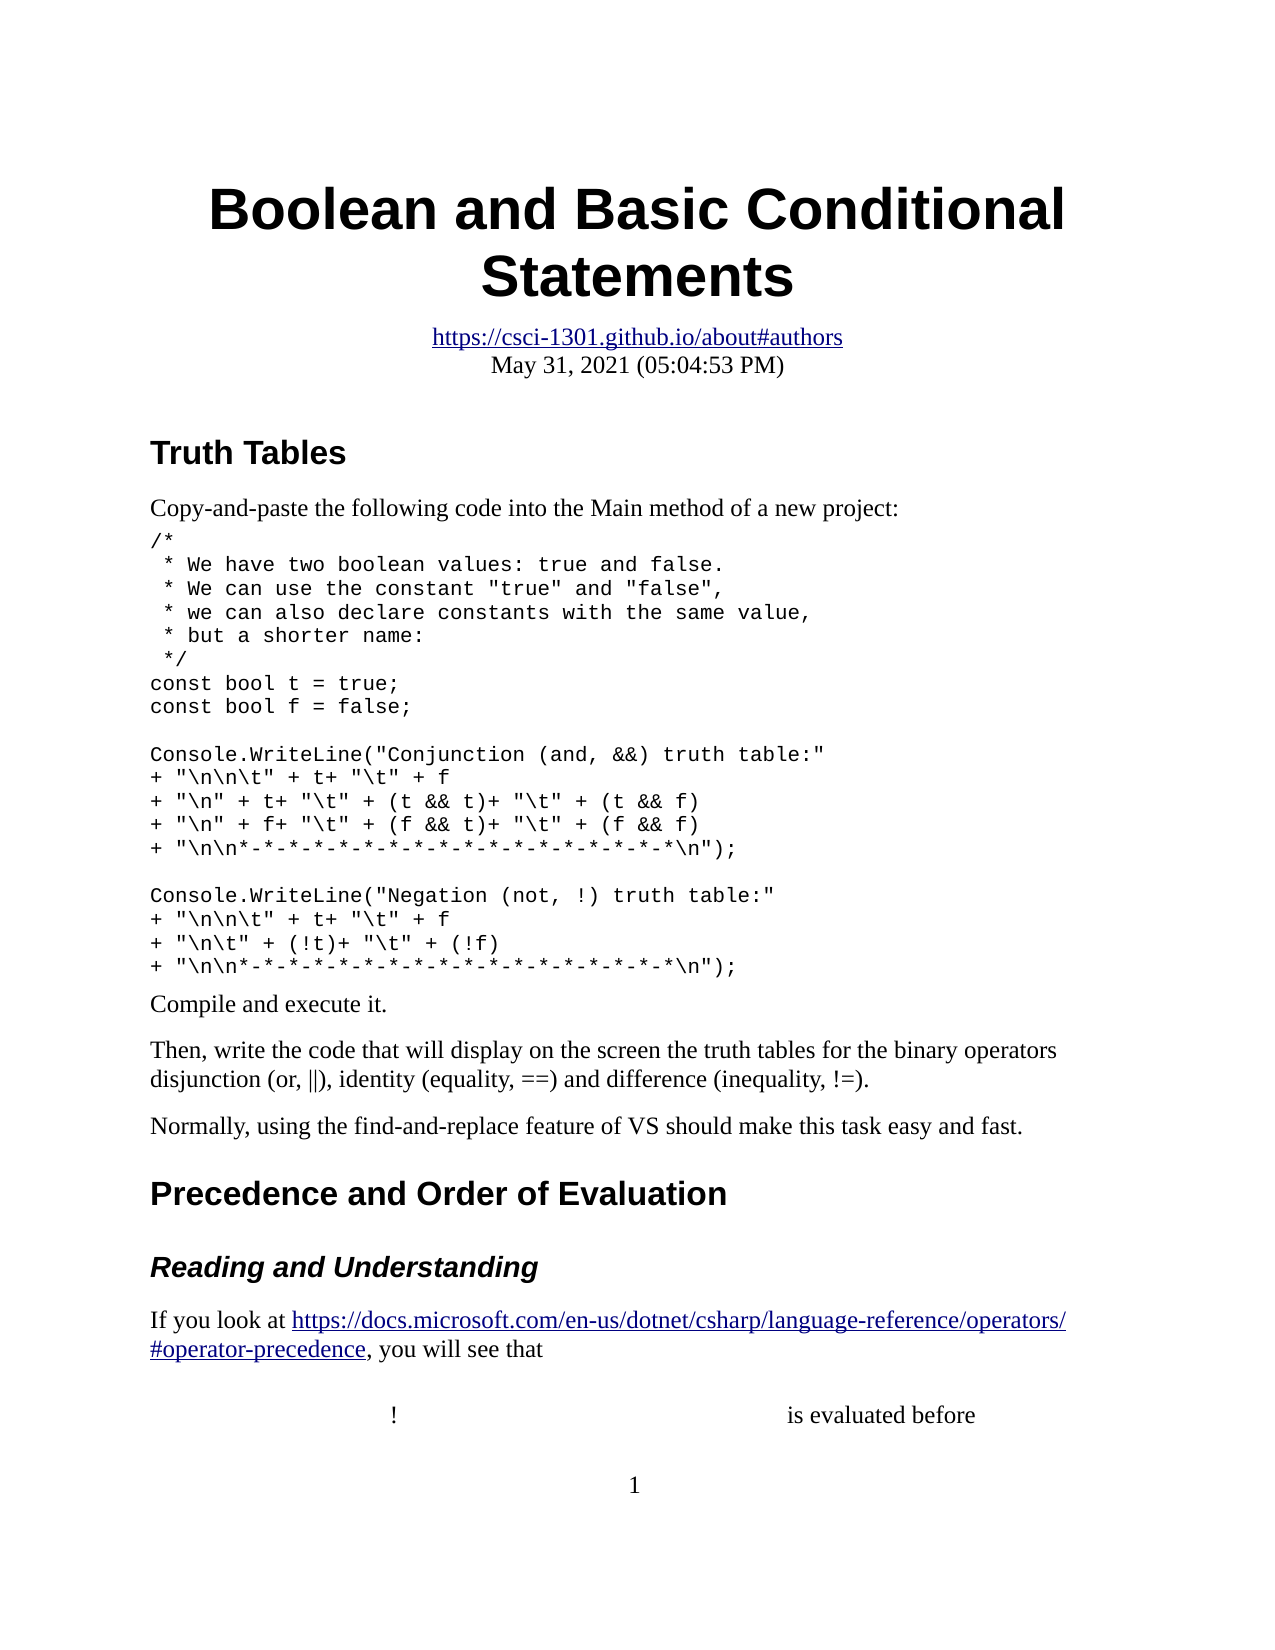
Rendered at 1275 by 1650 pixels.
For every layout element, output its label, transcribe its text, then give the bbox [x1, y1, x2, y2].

text Compile and execute it. [150, 989, 1125, 1018]
subtitle Reading and Understanding [150, 1250, 1125, 1283]
text * We have two boolean values: true and false. [150, 554, 1125, 578]
text + "\n\t" + (!t)+ "\t" + (!f) [150, 933, 1125, 956]
text * but a shorter name: [150, 625, 1125, 649]
text + "\n" + f+ "\t" + (f && t)+ "\t" + (f && f) [150, 814, 1125, 838]
text * we can also declare constants with the same value, [150, 602, 1125, 625]
text May 31, 2021 (05:04:53 PM) [150, 350, 1125, 379]
text const bool f = false; [150, 696, 1125, 720]
text + "\n" + t+ "\t" + (t && t)+ "\t" + (t && f) [150, 791, 1125, 814]
table_header [638, 1371, 1125, 1400]
text const bool t = true; [150, 673, 1125, 696]
text Copy-and-paste the following code into the Main method of a new project: [150, 493, 1125, 522]
subtitle Precedence and Order of Evaluation [150, 1174, 1125, 1212]
subtitle Truth Tables [150, 433, 1125, 472]
text */ [150, 649, 1125, 673]
table_header [150, 1371, 637, 1400]
text + "\n\n*-*-*-*-*-*-*-*-*-*-*-*-*-*-*-*-*-*\n"); [150, 956, 1125, 980]
table_cell is evaluated before [638, 1400, 1125, 1429]
text Normally, using the find-and-replace feature of VS should make this task easy and fast. [150, 1111, 1125, 1140]
text If you look at https://docs.microsoft.com/en-us/dotnet/csharp/language-reference/operators/#operator-precedence, you will see that [150, 1305, 1125, 1362]
title Boolean and Basic Conditional Statements [150, 175, 1125, 309]
text + "\n\n\t" + t+ "\t" + f [150, 767, 1125, 791]
text Console.WriteLine("Negation (not, !) truth table:" [150, 885, 1125, 909]
text + "\n\n*-*-*-*-*-*-*-*-*-*-*-*-*-*-*-*-*-*\n"); [150, 838, 1125, 862]
text Console.WriteLine("Conjunction (and, &&) truth table:" [150, 743, 1125, 767]
text * We can use the constant "true" and "false", [150, 578, 1125, 602]
table_cell ! [150, 1400, 637, 1429]
text /* [150, 531, 1125, 554]
text + "\n\n\t" + t+ "\t" + f [150, 909, 1125, 933]
text https://csci-1301.github.io/about#authors [150, 322, 1125, 350]
text Then, write the code that will display on the screen the truth tables for the binary operators disjunction (or, ||), identity (equality, ==) and difference (inequality, !=). [150, 1036, 1125, 1093]
